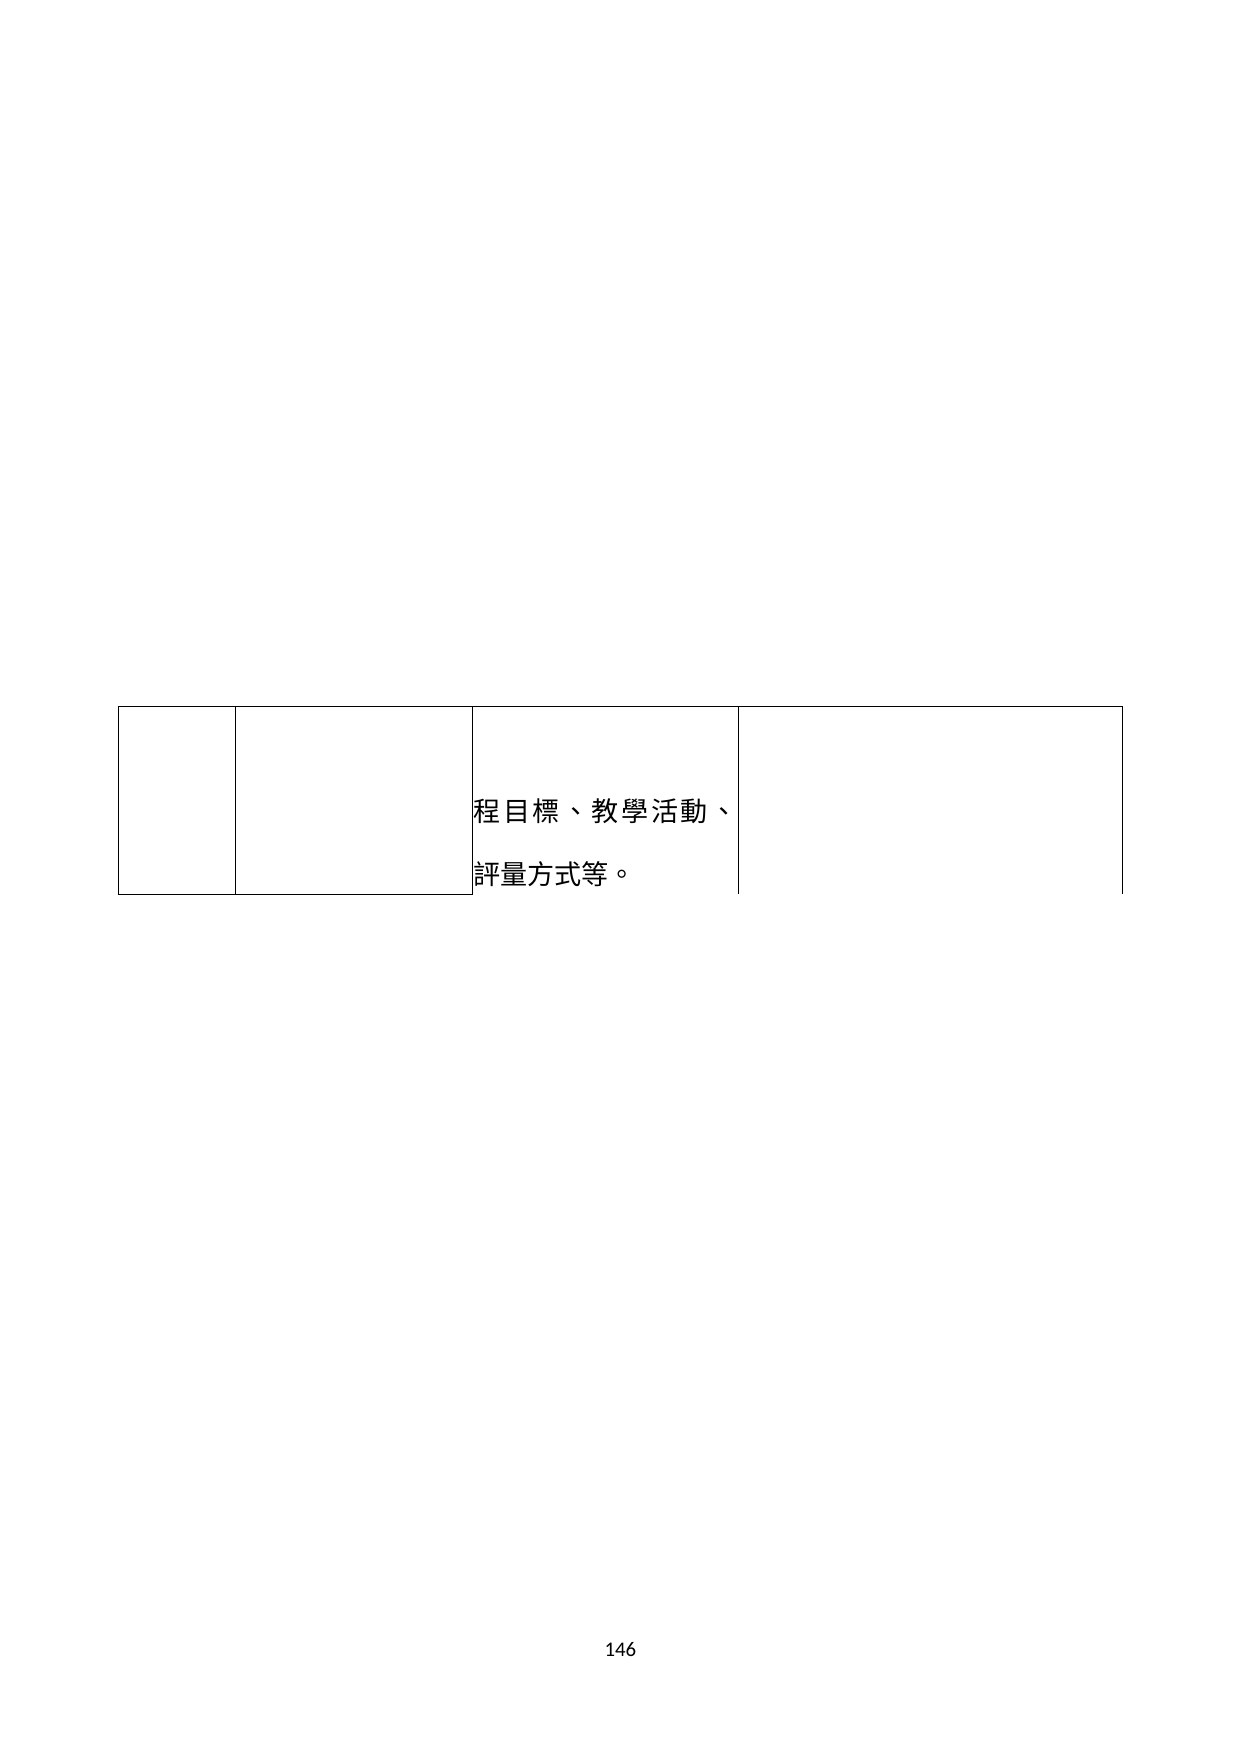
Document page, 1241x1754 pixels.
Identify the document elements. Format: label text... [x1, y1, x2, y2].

table_cell [119, 707, 235, 893]
table_cell 程目標、教學活動、評量方式等。 [473, 707, 738, 893]
table_cell [236, 707, 472, 893]
table_cell [739, 707, 1122, 893]
